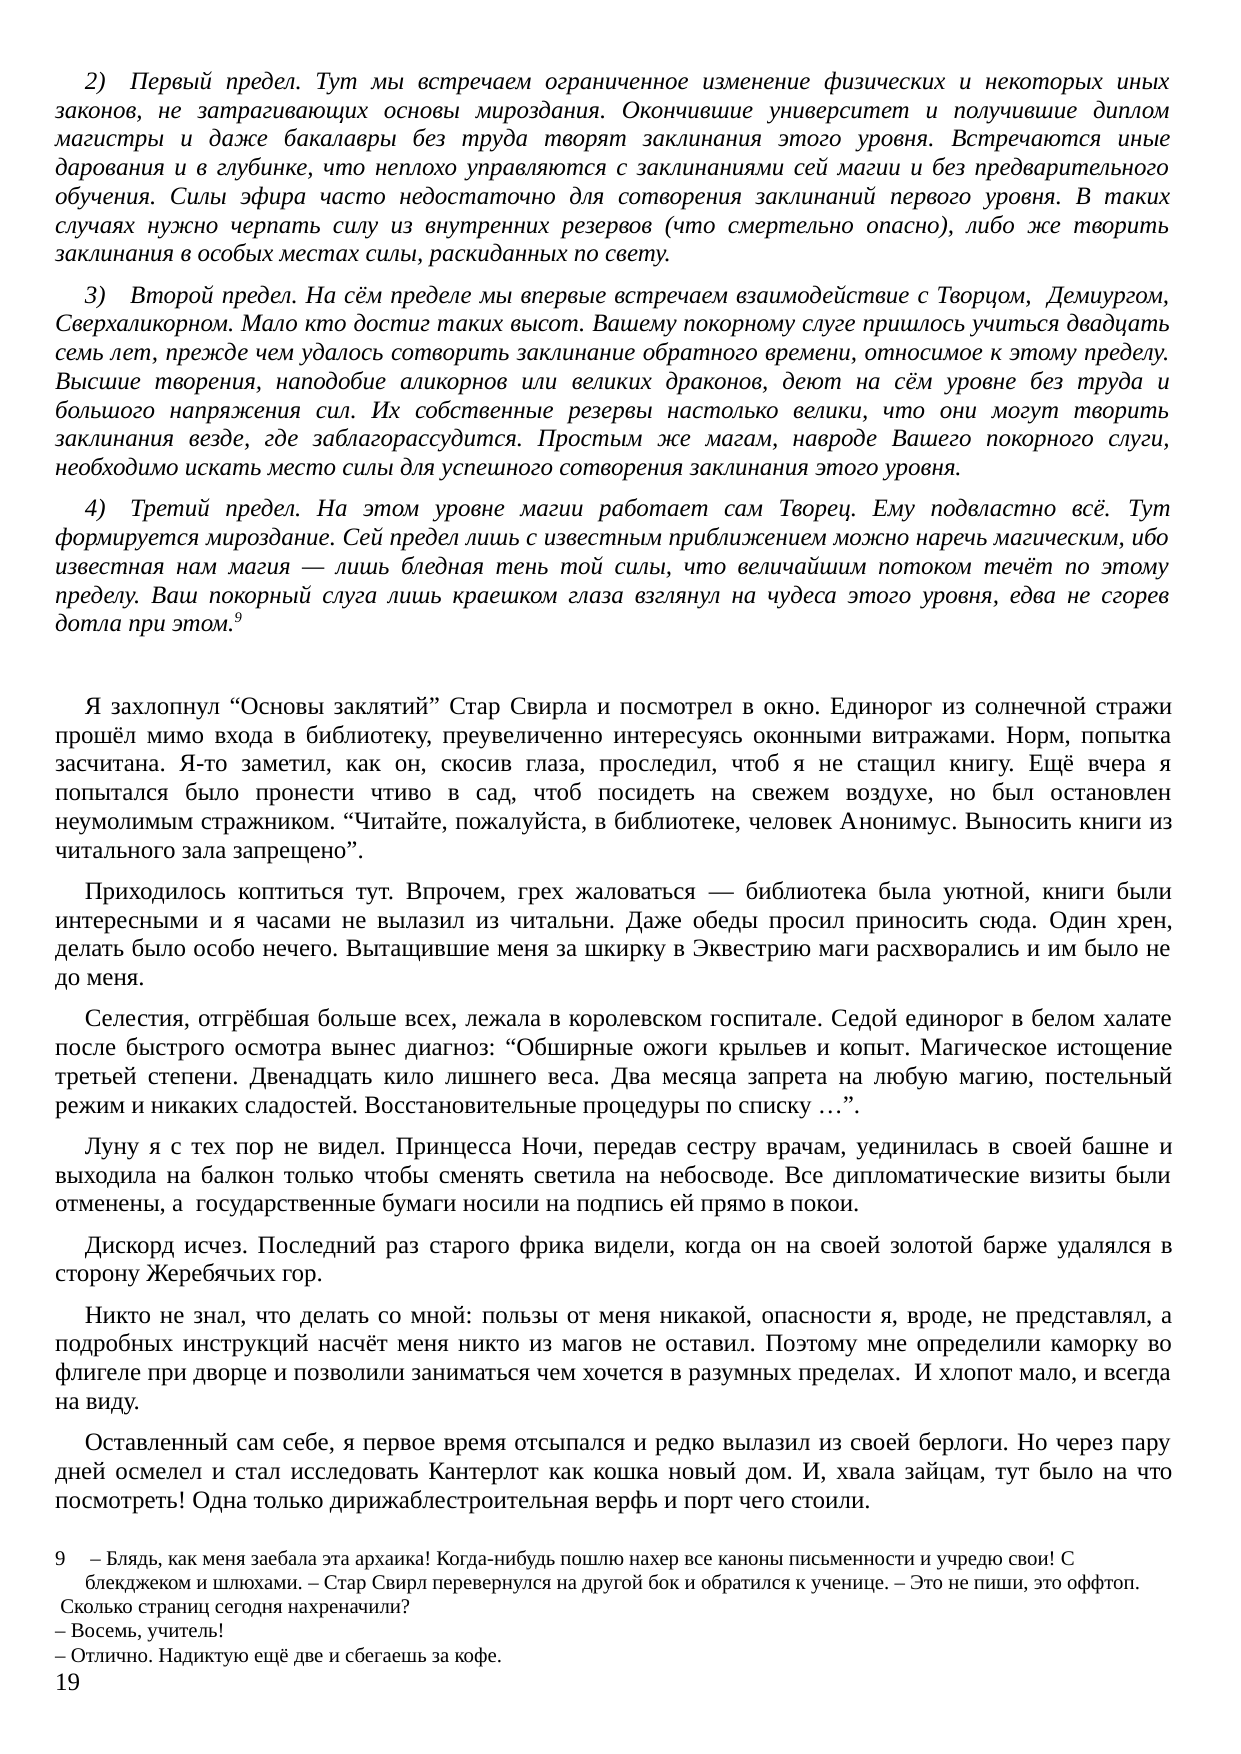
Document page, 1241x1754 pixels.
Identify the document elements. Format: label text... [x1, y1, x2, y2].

text Приходилось коптиться тут. Впрочем, грех жаловаться — библиотека была уютной, книги были интересными и я часами не вылазил из читальни. Даже обеды просил приносить сюда. Один хрен, делать было особо нечего. Вытащившие меня за шкирку в Эквестрию маги расхворались и им было не до меня. [55, 876, 1173, 991]
text Никто не знал, что делать со мной: пользы от меня никакой, опасности я, вроде, не представлял, а подробных инструкций насчёт меня никто из магов не оставил. Поэтому мне определили каморку во флигеле при дворце и позволили заниматься чем хочется в разумных пределах. И хлопот мало, и всегда на виду. [55, 1300, 1173, 1415]
list Второй предел. На сём пределе мы впервые встречаем взаимодействие с Творцом, Демиургом, Сверхаликорном. Мало кто достиг таких высот. Вашему покорному слуге пришлось учиться двадцать семь лет, прежде чем удалось сотворить заклинание обратного времени, относимое к этому пределу. Высшие творения, наподобие аликорнов или великих драконов, деют на сём уровне без труда и большого напряжения сил. Их собственные резервы настолько велики, что они могут творить заклинания везде, где заблагорассудится. Простым же магам, навроде Вашего покорного слуги, необходимо искать место силы для успешного сотворения заклинания этого уровня. [55, 280, 1173, 481]
text Луну я с тех пор не видел. Принцесса Ночи, передав сестру врачам, уединилась в своей башне и выходила на балкон только чтобы сменять светила на небосводе. Все дипломатические визиты были отменены, а государственные бумаги носили на подпись ей прямо в покои. [55, 1131, 1173, 1217]
text Селестия, отгрёбшая больше всех, лежала в королевском госпитале. Седой единорог в белом халате после быстрого осмотра вынес диагноз: “Обширные ожоги крыльев и копыт. Магическое истощение третьей степени. Двенадцать кило лишнего веса. Два месяца запрета на любую магию, постельный режим и никаких сладостей. Восстановительные процедуры по списку …”. [55, 1003, 1173, 1118]
list – Блядь, как меня заебала эта архаика! Когда-нибудь пошлю нахер все каноны письменности и учредю свои! С блекджеком и шлюхами. – Стар Свирл перевернулся на другой бок и обратился к ученице. – Это не пиши, это оффтоп. [55, 1546, 1173, 1594]
list Сколько страниц сегодня нахреначили? [55, 1594, 1173, 1618]
text Оставленный сам себе, я первое время отсыпался и редко вылазил из своей берлоги. Но через пару дней осмелел и стал исследовать Кантерлот как кошка новый дом. И, хвала зайцам, тут было на что посмотреть! Одна только дирижаблестроительная верфь и порт чего стоили. [55, 1427, 1173, 1513]
list – Восемь, учитель! [55, 1618, 1173, 1642]
list Третий предел. На этом уровне магии работает сам Творец. Ему подвластно всё. Тут формируется мироздание. Сей предел лишь с известным приближением можно наречь магическим, ибо известная нам магия — лишь бледная тень той силы, что величайшим потоком течёт по этому пределу. Ваш покорный слуга лишь краешком глаза взглянул на чудеса этого уровня, едва не сгорев дотла при этом. [55, 493, 1173, 637]
text Я захлопнул “Основы заклятий” Стар Свирла и посмотрел в окно. Единорог из солнечной стражи прошёл мимо входа в библиотеку, преувеличенно интересуясь оконными витражами. Норм, попытка засчитана. Я-то заметил, как он, скосив глаза, проследил, чтоб я не стащил книгу. Ещё вчера я попытался было пронести чтиво в сад, чтоб посидеть на свежем воздухе, но был остановлен неумолимым стражником. “Читайте, пожалуйста, в библиотеке, человек Анонимус. Выносить книги из читального зала запрещено”. [55, 691, 1173, 863]
text Дискорд исчез. Последний раз старого фрика видели, когда он на своей золотой барже удалялся в сторону Жеребячьих гор. [55, 1230, 1173, 1287]
list Первый предел. Тут мы встречаем ограниченное изменение физических и некоторых иных законов, не затрагивающих основы мироздания. Окончившие университет и получившие диплом магистры и даже бакалавры без труда творят заклинания этого уровня. Встречаются иные дарования и в глубинке, что неплохо управляются с заклинаниями сей магии и без предварительного обучения. Силы эфира часто недостаточно для сотворения заклинаний первого уровня. В таких случаях нужно черпать силу из внутренних резервов (что смертельно опасно), либо же творить заклинания в особых местах силы, раскиданных по свету. [55, 66, 1173, 267]
list – Отлично. Надиктую ещё две и сбегаешь за кофе. [55, 1642, 1173, 1667]
